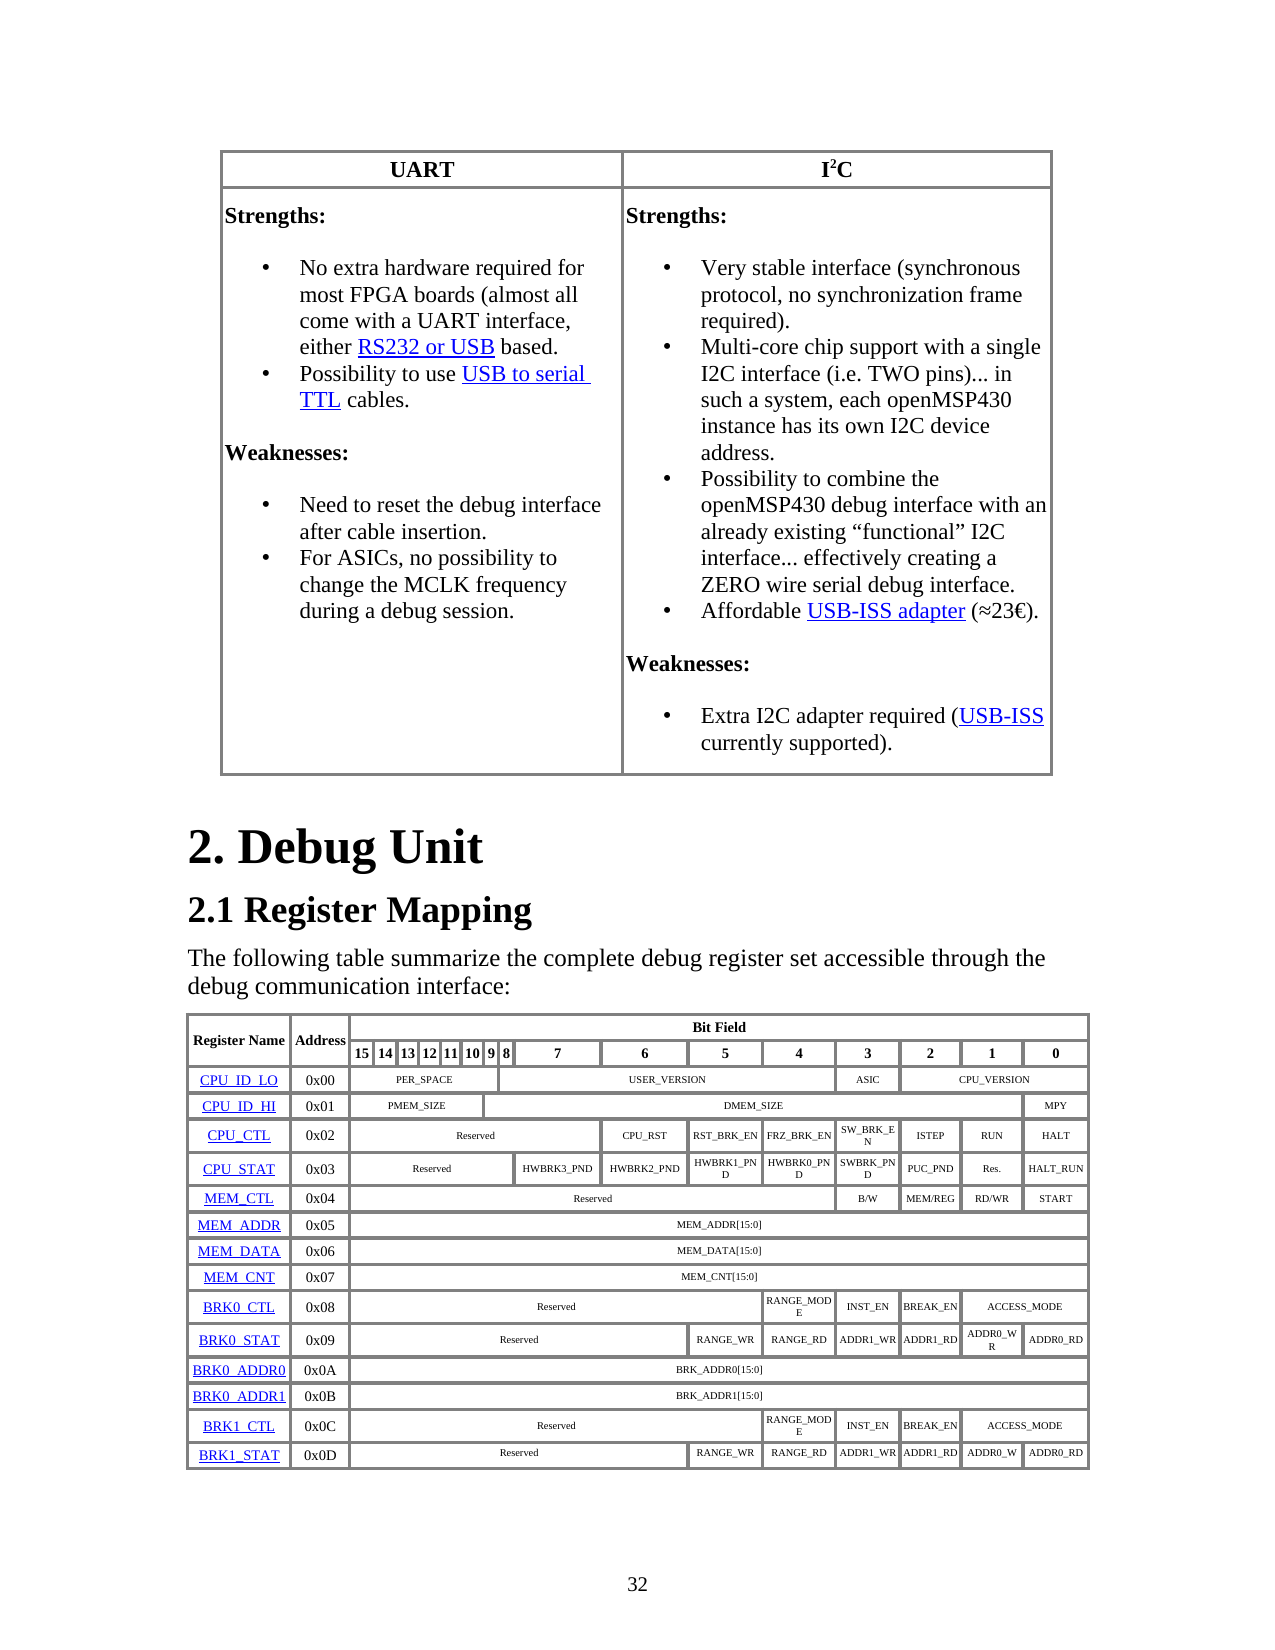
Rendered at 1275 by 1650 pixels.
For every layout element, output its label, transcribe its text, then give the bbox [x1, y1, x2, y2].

table_cell ADDR0_W [963, 1444, 1021, 1467]
table_cell HWBRK2_PND [603, 1154, 686, 1184]
table_cell SWBRK_PND [837, 1154, 898, 1184]
table_cell ISTEP [902, 1121, 959, 1151]
table_cell RANGE_RD [764, 1325, 834, 1355]
table_cell Reserved [351, 1187, 834, 1210]
table_cell BRK_ADDR0[15:0] [351, 1359, 1087, 1381]
table_cell CPU_ID_HI [189, 1095, 289, 1117]
table_cell START [1025, 1187, 1087, 1210]
table_cell PER_SPACE [351, 1068, 497, 1091]
table_cell HALT_RUN [1025, 1154, 1087, 1184]
table_cell 0x0C [292, 1411, 348, 1441]
table_cell MEM_ADDR[15:0] [351, 1214, 1087, 1236]
table_cell HWBRK1_PND [690, 1154, 761, 1184]
table_cell 0x0D [292, 1444, 348, 1467]
table_cell B/W [837, 1187, 898, 1210]
table_cell RANGE_WR [690, 1325, 761, 1355]
table_cell MEM_ADDR [189, 1214, 289, 1236]
table_cell USER_VERSION [500, 1068, 834, 1091]
table_cell 0x0A [292, 1359, 348, 1381]
table_cell 0x03 [292, 1154, 348, 1184]
table_cell ADDR1_WR [837, 1325, 898, 1355]
table_cell MEM_CNT[15:0] [351, 1266, 1087, 1288]
table_cell ADDR1_WR [837, 1444, 898, 1467]
table_cell CPU_CTL [189, 1121, 289, 1151]
table_cell 13 [399, 1042, 417, 1065]
table_cell CPU_ID_LO [189, 1068, 289, 1091]
table_cell Reserved [351, 1444, 686, 1467]
table_cell 0x09 [292, 1325, 348, 1355]
table_cell MEM_DATA[15:0] [351, 1240, 1087, 1262]
table_cell BRK0_ADDR0 [189, 1359, 289, 1381]
table_cell Strengths: Very stable interface (synchronous protocol, no synchronization frame required). Multi-core chip support with a single I2C interface (i.e. TWO pins)... in such a system, each openMSP430 instance has its own I2C device address. Possibility to combine the openMSP430 debug interface with an already existing “functional” I2C interface... effectively creating a ZERO wire serial debug interface. Affordable USB-ISS adapter (≈23€). Weaknesses: Extra I2C adapter required (USB-ISS currently supported). [624, 189, 1050, 772]
table_cell DMEM_SIZE [485, 1095, 1021, 1117]
table_cell ASIC [837, 1068, 898, 1091]
table_cell 10 [463, 1042, 482, 1065]
table_cell BRK_ADDR1[15:0] [351, 1385, 1087, 1407]
table_cell UART [223, 153, 621, 186]
table_cell I2C [624, 153, 1050, 186]
table_cell MPY [1025, 1095, 1087, 1117]
table_cell Reserved [351, 1121, 599, 1151]
table_header Bit Field [351, 1016, 1087, 1039]
table_cell 0x04 [292, 1187, 348, 1210]
table_cell 15 [351, 1042, 372, 1065]
text The following table summarize the complete debug register set accessible through the debug communication interface: [187, 943, 1088, 1000]
table_cell BRK1_CTL [189, 1411, 289, 1441]
table_cell Reserved [351, 1411, 761, 1441]
table_cell RANGE_WR [690, 1444, 761, 1467]
table_cell 2 [902, 1042, 959, 1065]
table_cell HALT [1025, 1121, 1087, 1151]
table_cell Reserved [351, 1292, 761, 1322]
table_cell ACCESS_MODE [963, 1411, 1087, 1441]
table_cell 0x01 [292, 1095, 348, 1117]
table_cell RST_BRK_EN [690, 1121, 761, 1151]
table_cell 0x07 [292, 1266, 348, 1288]
table_cell 14 [375, 1042, 395, 1065]
table_cell PMEM_SIZE [351, 1095, 482, 1117]
table_cell MEM_CNT [189, 1266, 289, 1288]
table_cell ADDR0_WR [963, 1325, 1021, 1355]
table_cell 0x06 [292, 1240, 348, 1262]
table_cell MEM_DATA [189, 1240, 289, 1262]
table_cell SW_BRK_EN [837, 1121, 898, 1151]
table_cell 11 [442, 1042, 459, 1065]
table_cell 0x08 [292, 1292, 348, 1322]
table_cell 7 [516, 1042, 599, 1065]
table_cell ADDR0_RD [1025, 1444, 1087, 1467]
table_cell BRK1_STAT [189, 1444, 289, 1467]
table_cell HWBRK3_PND [516, 1154, 599, 1184]
table_cell ADDR1_RD [902, 1325, 959, 1355]
text 2.1 Register Mapping [187, 887, 1088, 930]
table_cell BRK0_STAT [189, 1325, 289, 1355]
table_cell PUC_PND [902, 1154, 959, 1184]
table_cell BREAK_EN [902, 1292, 959, 1322]
table_cell 8 [500, 1042, 512, 1065]
table_cell 0x02 [292, 1121, 348, 1151]
table_cell RANGE_RD [764, 1444, 834, 1467]
table_cell CPU_STAT [189, 1154, 289, 1184]
table_cell INST_EN [837, 1292, 898, 1322]
table_cell 1 [963, 1042, 1021, 1065]
table_cell 12 [420, 1042, 439, 1065]
table_cell 3 [837, 1042, 898, 1065]
table_cell RANGE_MODE [764, 1292, 834, 1322]
table_cell Reserved [351, 1325, 686, 1355]
table_cell ACCESS_MODE [963, 1292, 1087, 1322]
table_cell 0x00 [292, 1068, 348, 1091]
table_cell BREAK_EN [902, 1411, 959, 1441]
table_header Register Name [189, 1016, 289, 1065]
table_cell 5 [690, 1042, 761, 1065]
text 2. Debug Unit [187, 817, 1088, 874]
table_cell FRZ_BRK_EN [764, 1121, 834, 1151]
table_cell 0 [1025, 1042, 1087, 1065]
table_cell 9 [485, 1042, 497, 1065]
table_cell Reserved [351, 1154, 512, 1184]
table_cell ADDR0_RD [1025, 1325, 1087, 1355]
table_cell ADDR1_RD [902, 1444, 959, 1467]
table_cell RUN [963, 1121, 1021, 1151]
table_cell HWBRK0_PND [764, 1154, 834, 1184]
table_cell MEM/REG [902, 1187, 959, 1210]
table_cell 0x0B [292, 1385, 348, 1407]
table_cell 0x05 [292, 1214, 348, 1236]
table_cell BRK0_ADDR1 [189, 1385, 289, 1407]
table_header Address [292, 1016, 348, 1065]
table_cell RD/WR [963, 1187, 1021, 1210]
table_cell CPU_RST [603, 1121, 686, 1151]
table_cell Strengths: No extra hardware required for most FPGA boards (almost all come with a UART interface, either RS232 or USB based. Possibility to use USB to serial TTL cables. Weaknesses: Need to reset the debug interface after cable insertion. For ASICs, no possibility to change the MCLK frequency during a debug session. [223, 189, 621, 772]
table_cell Res. [963, 1154, 1021, 1184]
table_cell CPU_VERSION [902, 1068, 1087, 1091]
table_cell 4 [764, 1042, 834, 1065]
table_cell RANGE_MODE [764, 1411, 834, 1441]
table_cell INST_EN [837, 1411, 898, 1441]
table_cell BRK0_CTL [189, 1292, 289, 1322]
table_cell 6 [603, 1042, 686, 1065]
table_cell MEM_CTL [189, 1187, 289, 1210]
